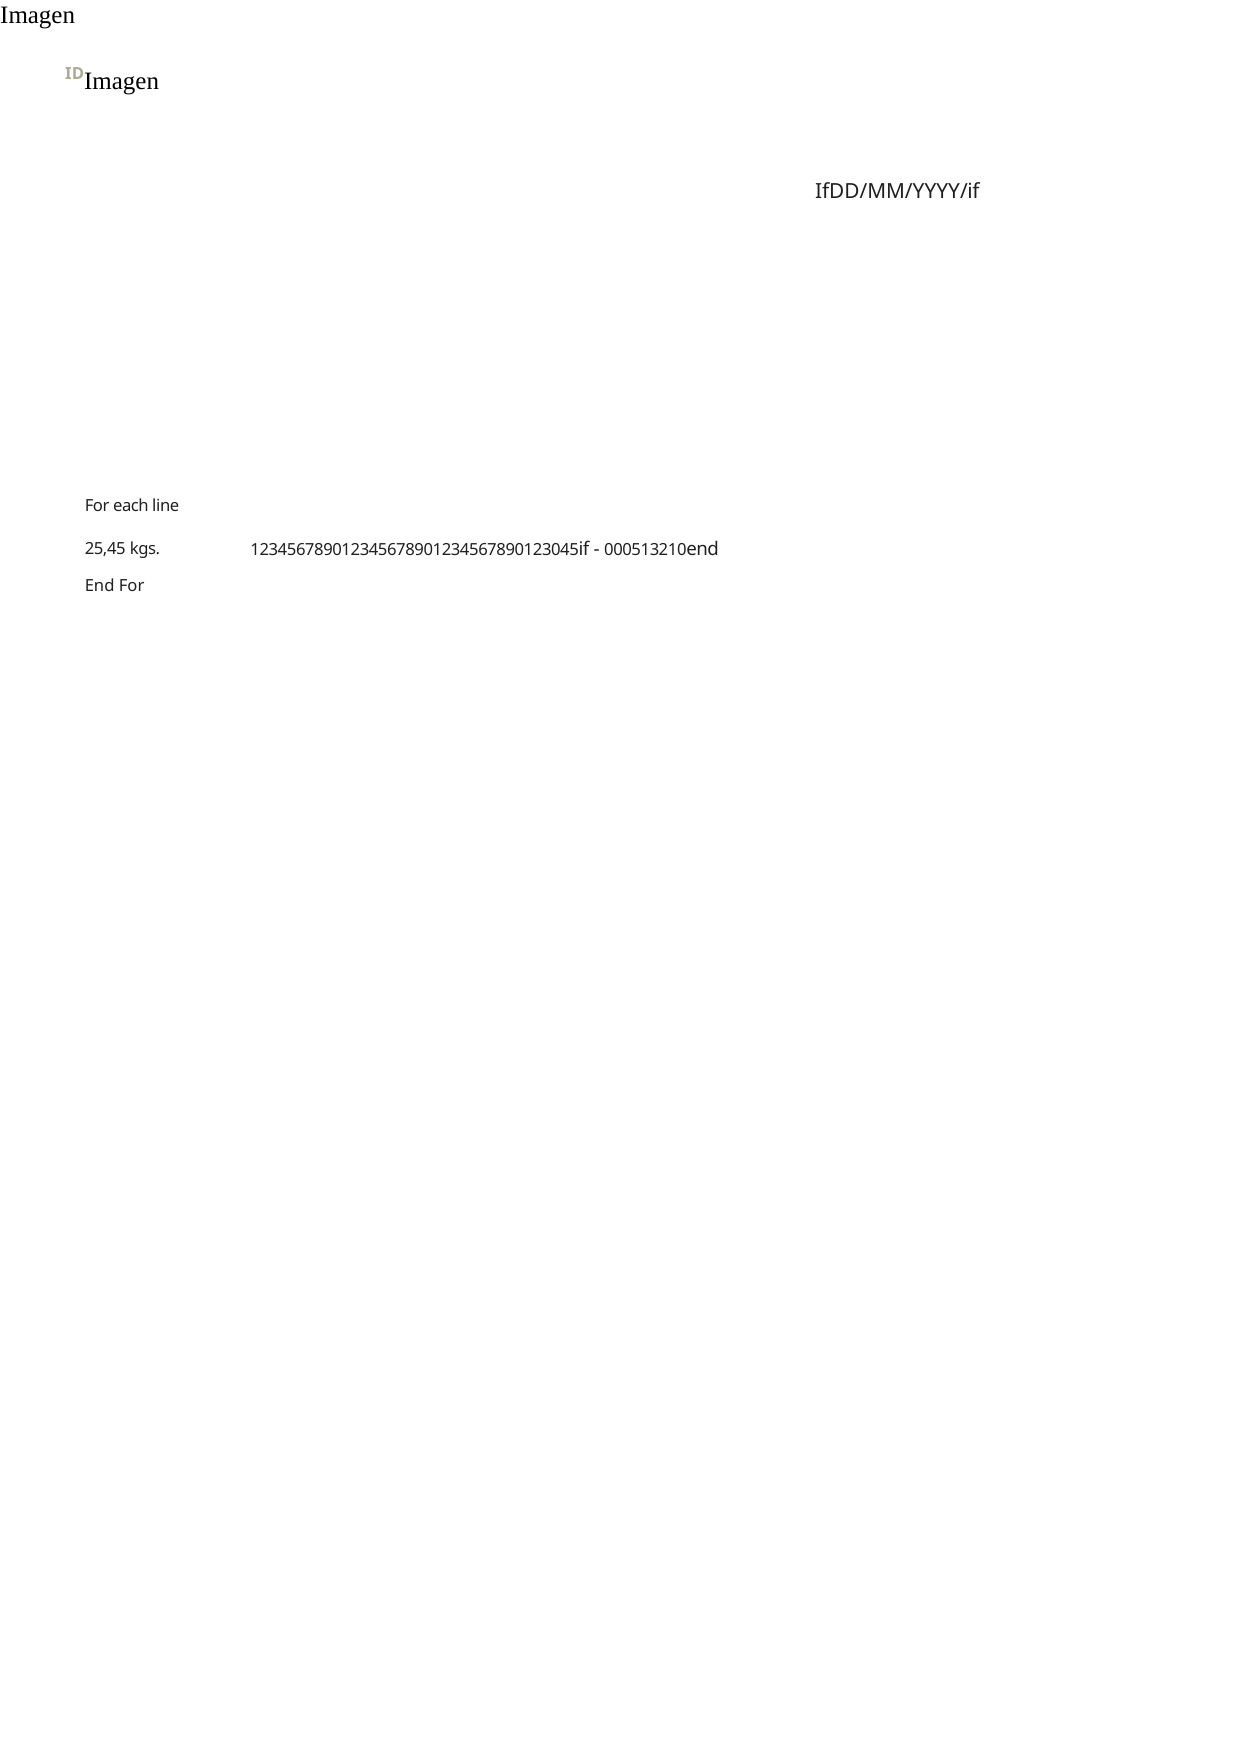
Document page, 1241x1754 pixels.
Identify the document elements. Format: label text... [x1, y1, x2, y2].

table_cell 123456789012345678901234567890123045if - 000513210end [231, 529, 1175, 567]
table_cell 25,45 kgs. [65, 529, 231, 567]
table_cell End For [65, 568, 231, 608]
table_header [231, 488, 1175, 528]
table_cell [231, 568, 1175, 608]
table_header For each line [65, 488, 231, 528]
